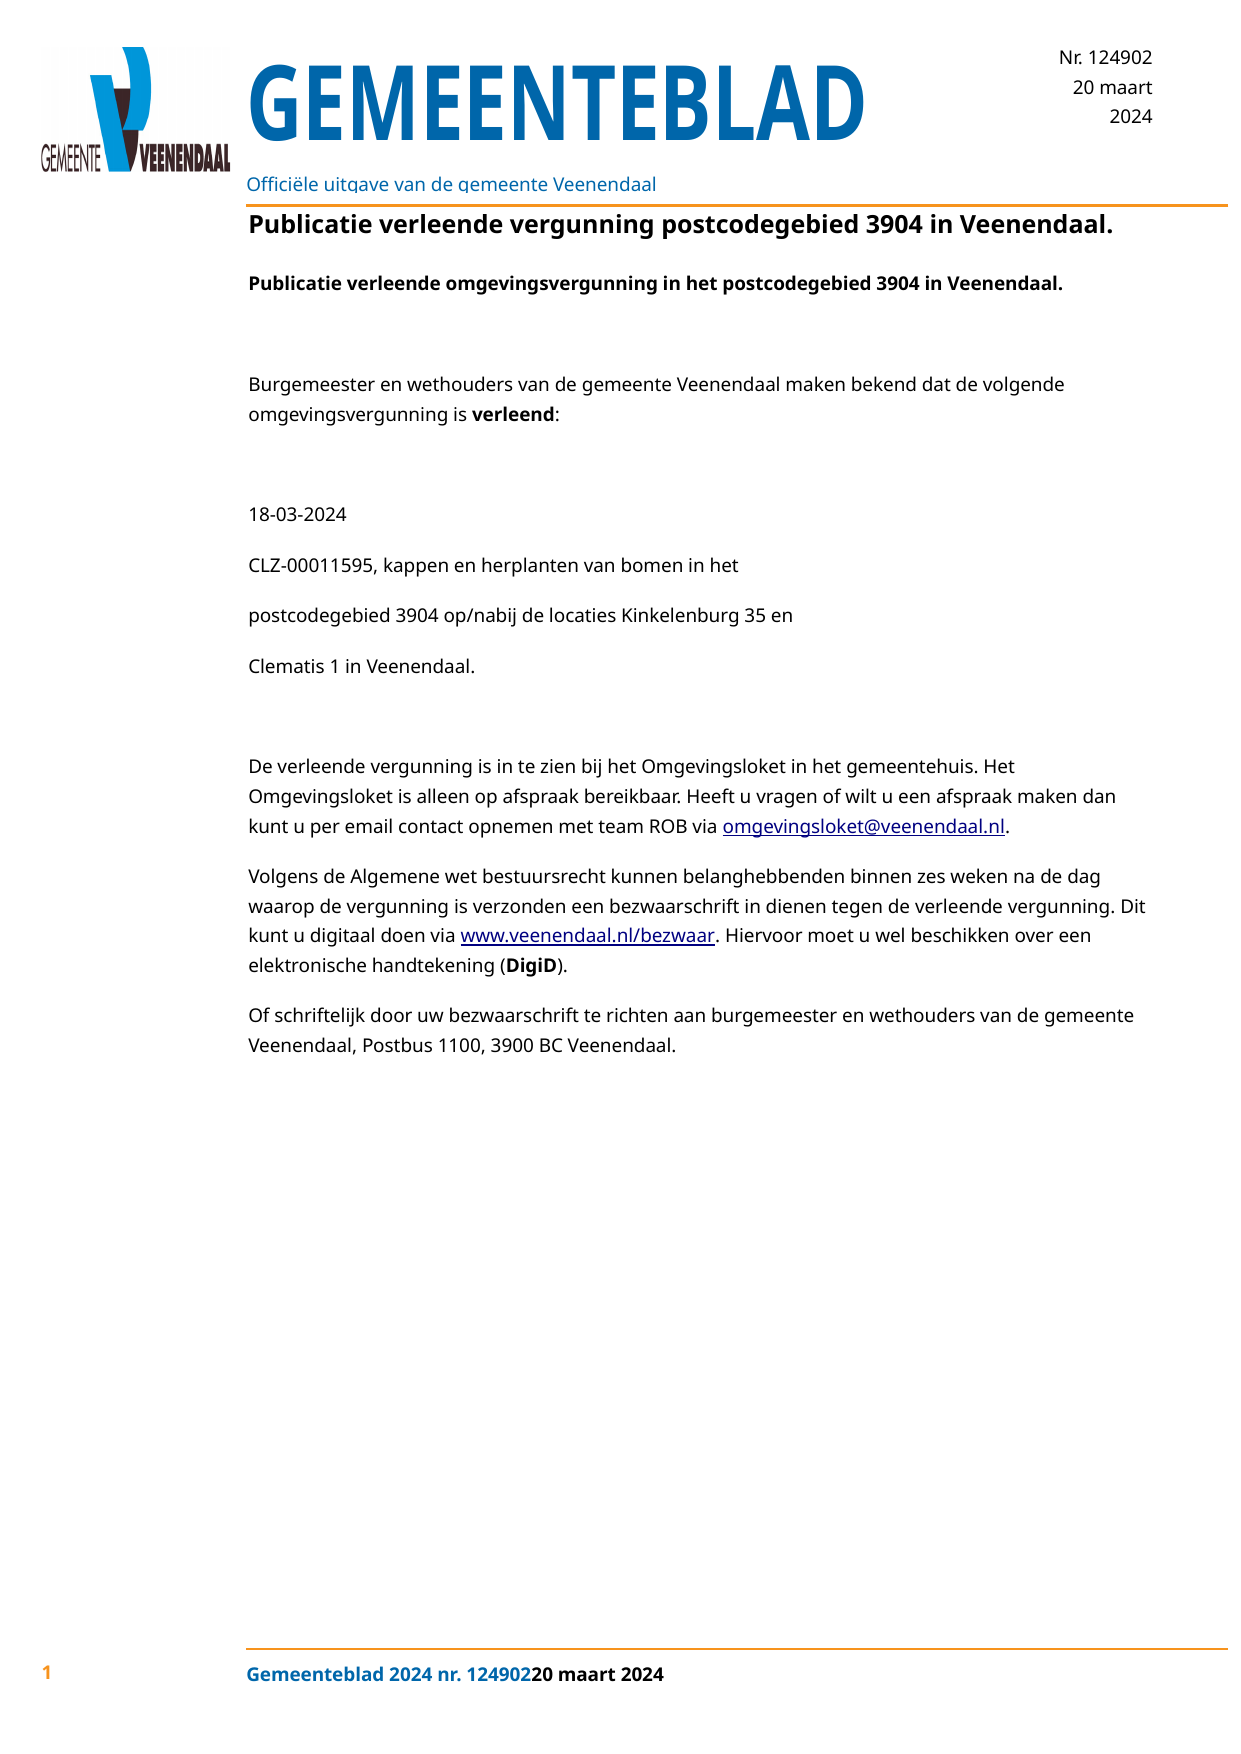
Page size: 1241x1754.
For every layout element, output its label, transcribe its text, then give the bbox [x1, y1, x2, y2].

text CLZ-00011595, kappen en herplanten van bomen in het [248, 552, 1152, 578]
text Burgemeester en wethouders van de gemeente Veenendaal maken bekend dat de volgende omgevingsvergunning is verleend: [248, 371, 1152, 426]
text Volgens de Algemene wet bestuursrecht kunnen belanghebbenden binnen zes weken na de dag waarop de vergunning is verzonden een bezwaarschrift in dienen tegen de verleende vergunning. Dit kunt u digitaal doen via www.veenendaal.nl/bezwaar. Hiervoor moet u wel beschikken over een elektronische handtekening (DigiD). [248, 863, 1152, 978]
picture [123, 47, 231, 172]
picture [41, 47, 130, 172]
text Publicatie verleende omgevingsvergunning in het postcodegebied 3904 in Veenendaal. [248, 270, 1152, 296]
text Publicatie verleende vergunning postcodegebied 3904 in Veenendaal. [248, 207, 1152, 241]
text postcodegebied 3904 op/nabij de locaties Kinkelenburg 35 en [248, 602, 1152, 628]
text Clematis 1 in Veenendaal. [248, 653, 1152, 678]
text Of schriftelijk door uw bezwaarschrift te richten aan burgemeester en wethouders van de gemeente Veenendaal, Postbus 1100, 3900 BC Veenendaal. [248, 1002, 1152, 1058]
text 18-03-2024 [248, 502, 1152, 527]
text De verleende vergunning is in te zien bij het Omgevingsloket in het gemeentehuis. Het Omgevingsloket is alleen op afspraak bereikbaar. Heeft u vragen of wilt u een afspraak maken dan kunt u per email contact opnemen met team ROB via omgevingsloket@veenendaal.nl. [248, 754, 1152, 838]
